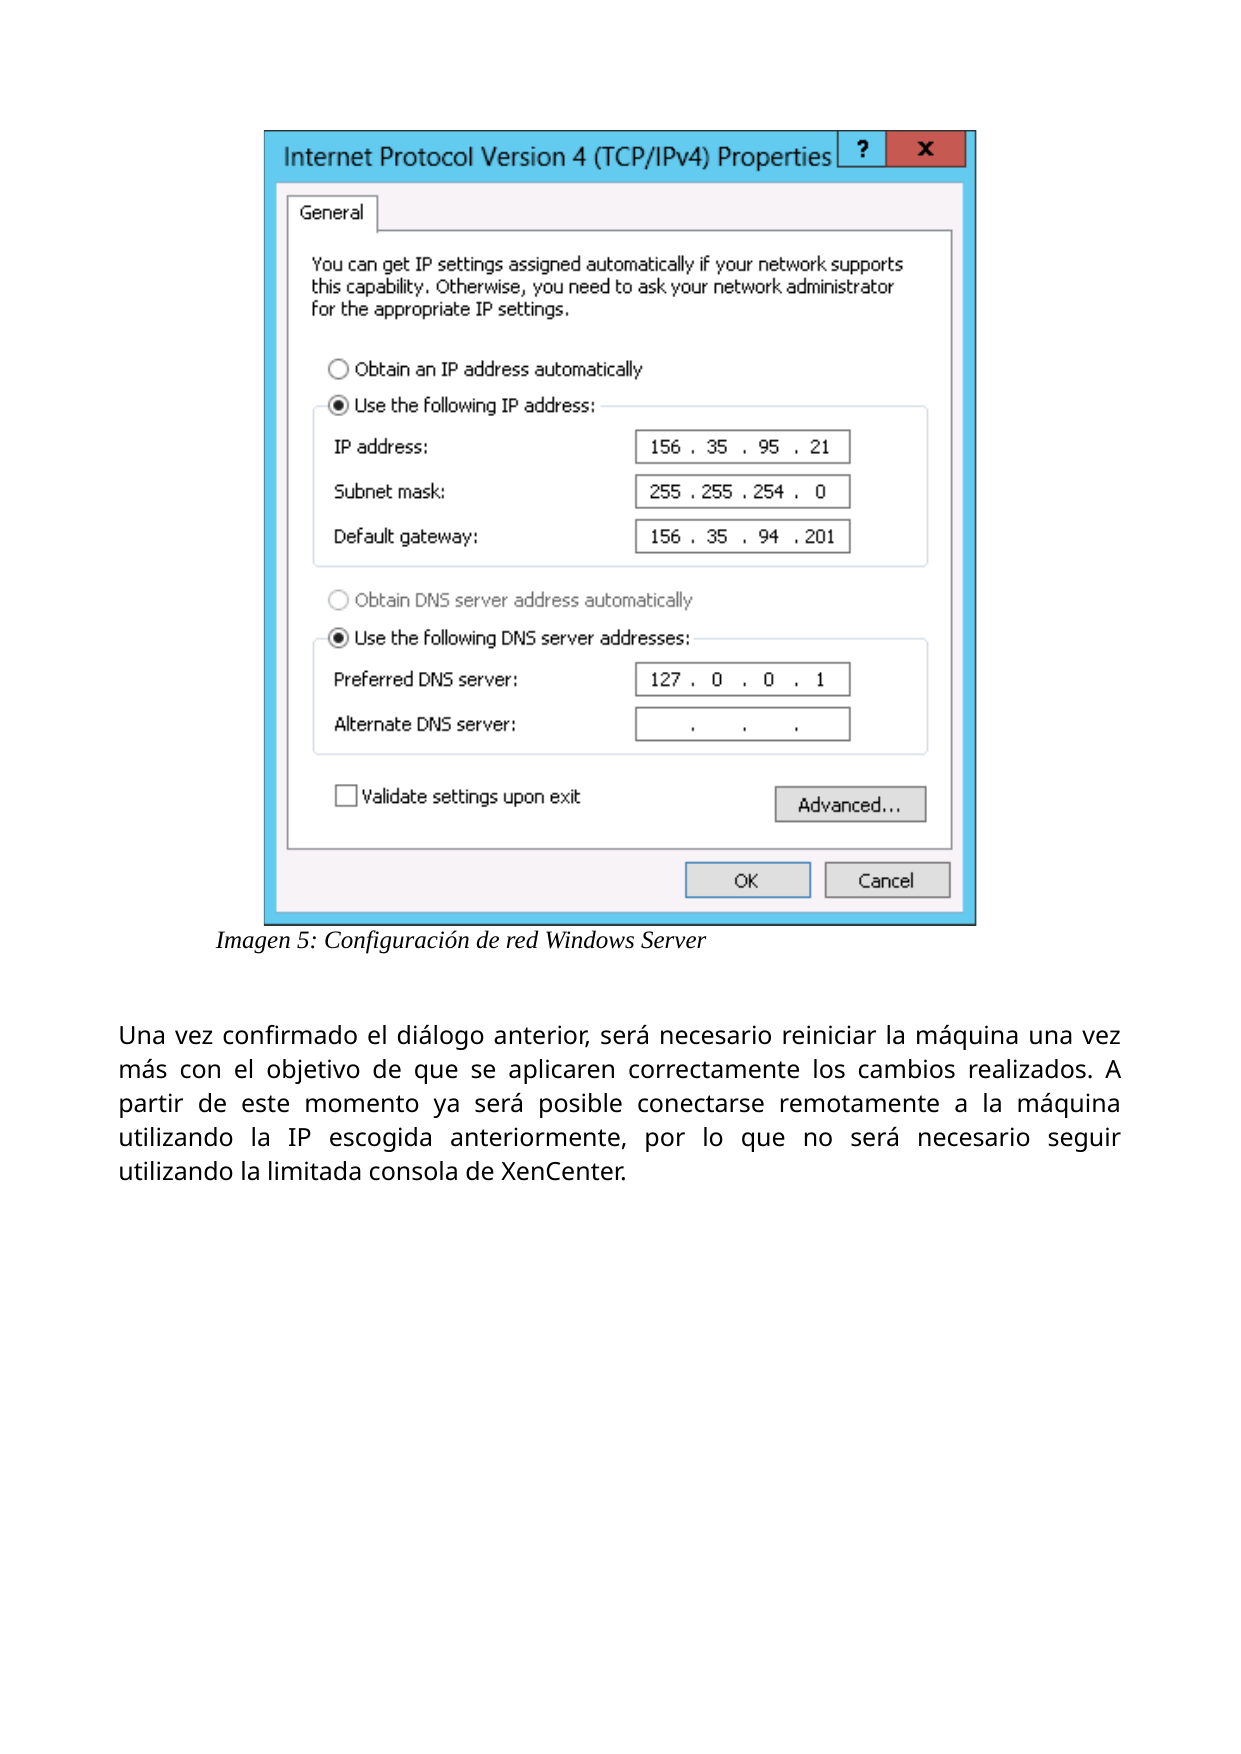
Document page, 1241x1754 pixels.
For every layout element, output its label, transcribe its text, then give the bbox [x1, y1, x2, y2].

picture [263, 130, 977, 926]
text Una vez confirmado el diálogo anterior, será necesario reiniciar la máquina una vez más con el objetivo de que se aplicaren correctamente los cambios realizados. A partir de este momento ya será posible conectarse remotamente a la máquina utilizando la IP escogida anteriormente, por lo que no será necesario seguir utilizando la limitada consola de XenCenter. [118, 1018, 1122, 1188]
text Imagen 5: Configuración de red Windows Server [216, 926, 1025, 954]
